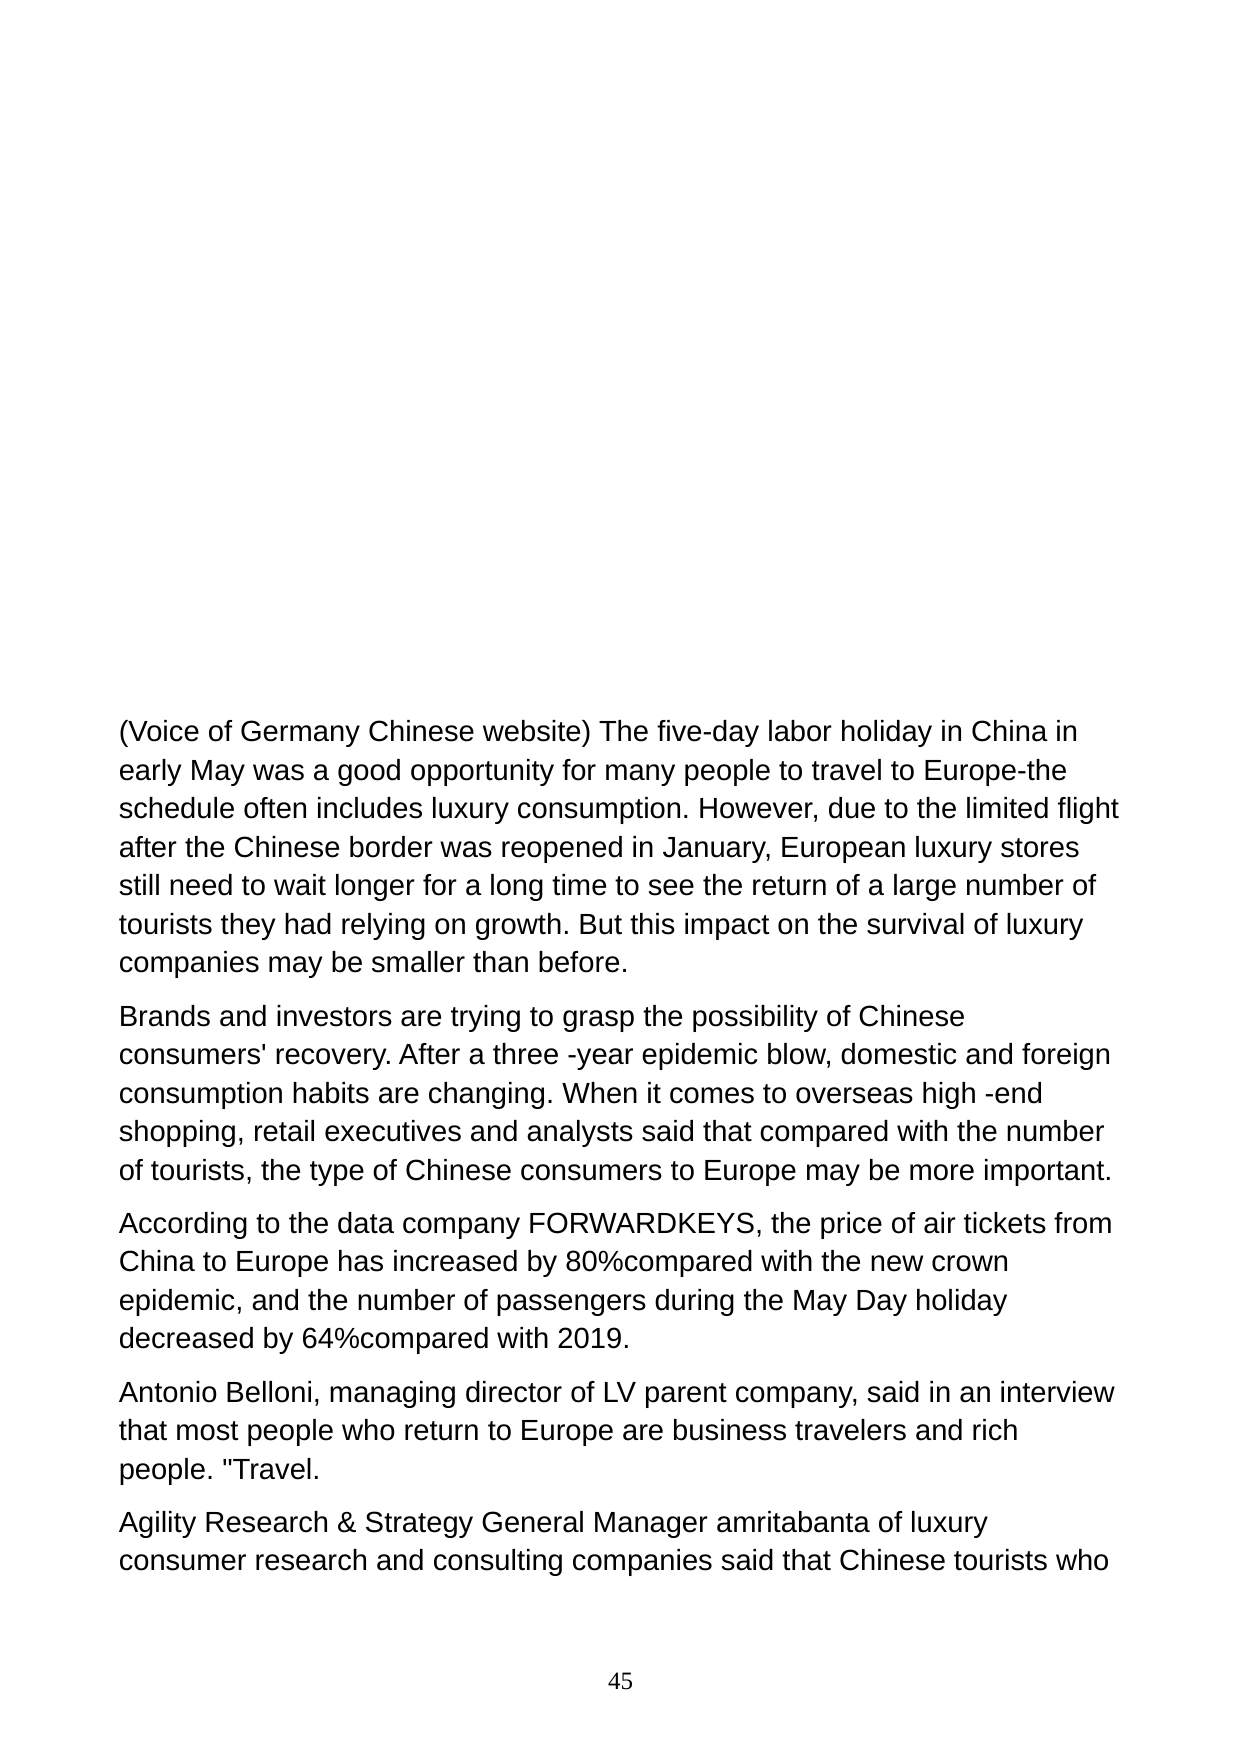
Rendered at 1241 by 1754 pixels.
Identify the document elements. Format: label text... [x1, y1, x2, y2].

text According to the data company FORWARDKEYS, the price of air tickets from China to Europe has increased by 80%compared with the new crown epidemic, and the number of passengers during the May Day holiday decreased by 64%compared with 2019. [118, 1206, 1122, 1355]
text Antonio Belloni, managing director of LV parent company, said in an interview that most people who return to Europe are business travelers and rich people. "Travel. [118, 1374, 1122, 1485]
text Agility Research & Strategy General Manager amritabanta of luxury consumer research and consulting companies said that Chinese tourists who [118, 1505, 1122, 1577]
text Brands and investors are trying to grasp the possibility of Chinese consumers' recovery. After a three -year epidemic blow, domestic and foreign consumption habits are changing. When it comes to overseas high -end shopping, retail executives and analysts said that compared with the number of tourists, the type of Chinese consumers to Europe may be more important. [118, 998, 1122, 1186]
text (Voice of Germany Chinese website) The five-day labor holiday in China in early May was a good opportunity for many people to travel to Europe-the schedule often includes luxury consumption. However, due to the limited flight after the Chinese border was reopened in January, European luxury stores still need to wait longer for a long time to see the return of a large number of tourists they had relying on growth. But this impact on the survival of luxury companies may be smaller than before. [118, 118, 1122, 979]
